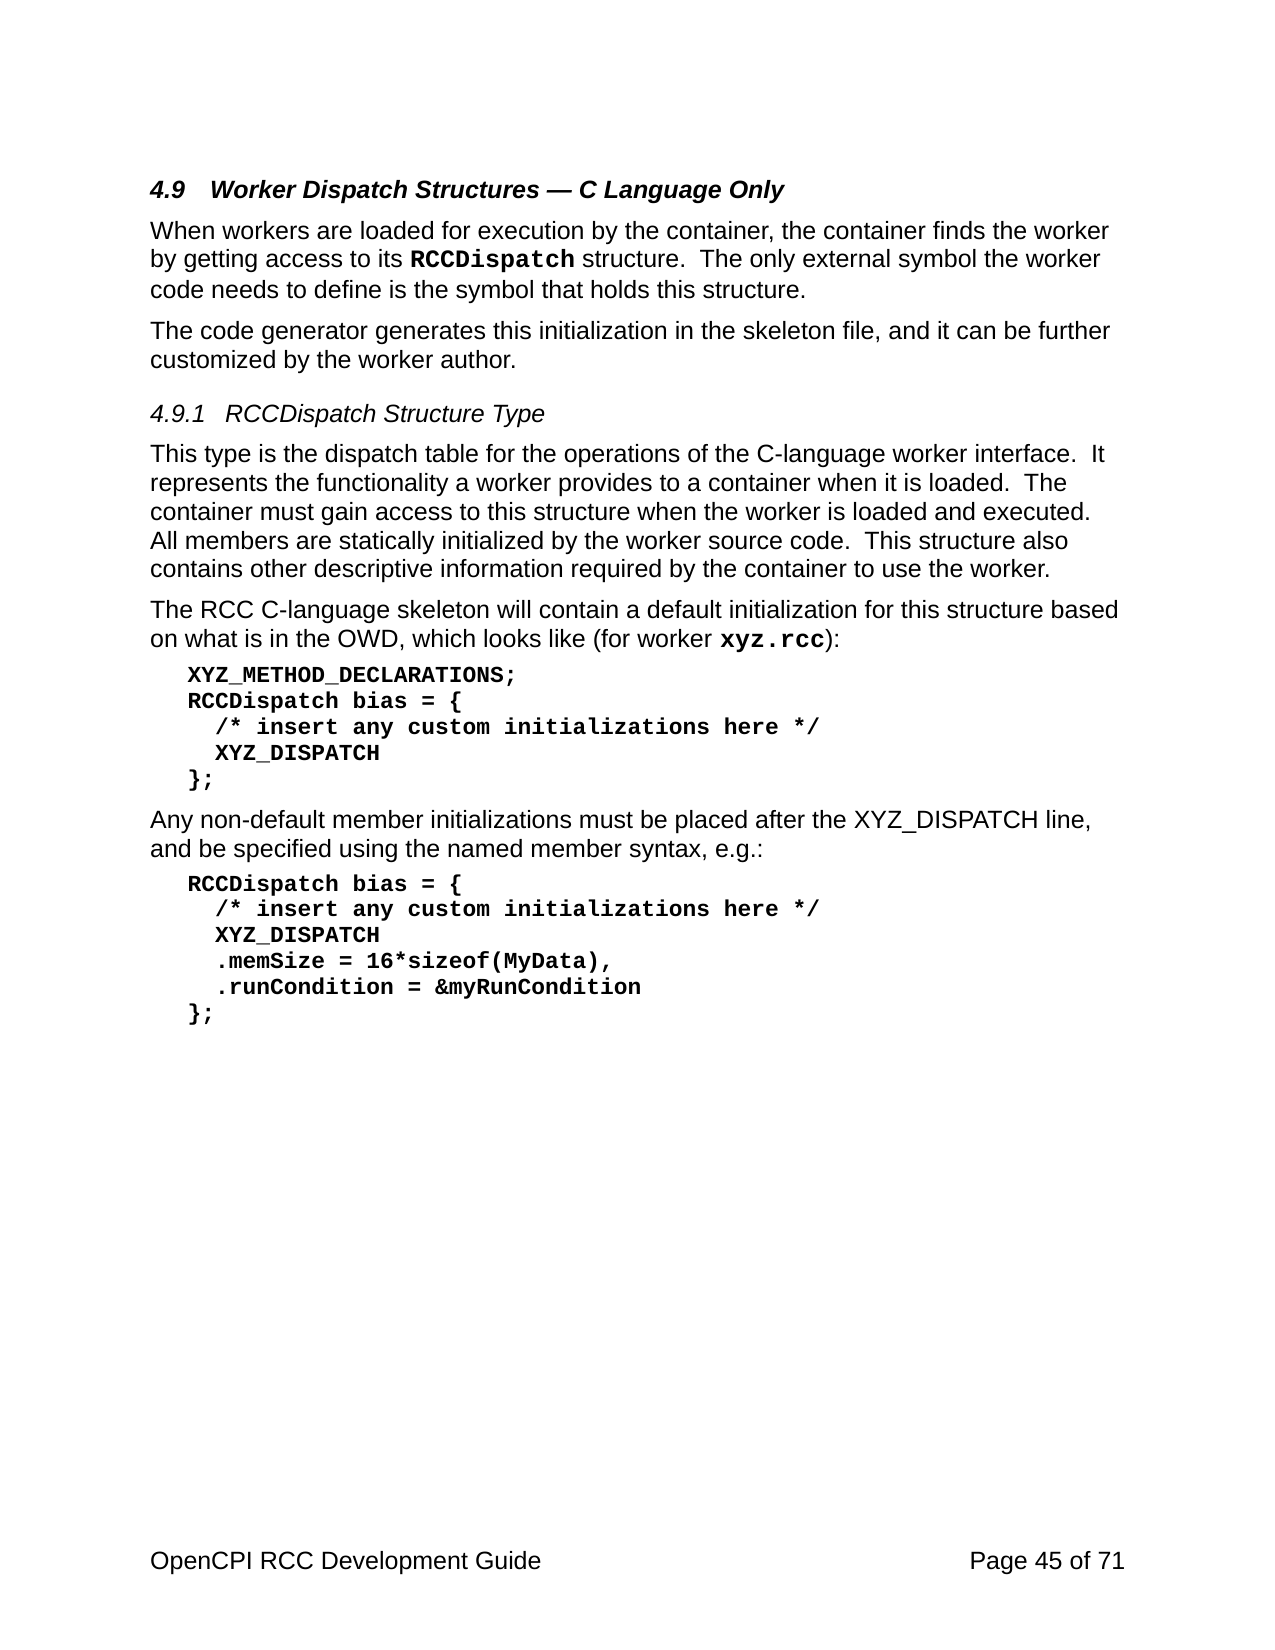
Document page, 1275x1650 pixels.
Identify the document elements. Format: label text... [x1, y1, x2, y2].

text The RCC C-language skeleton will contain a default initialization for this structure based on what is in the OWD, which looks like (for worker xyz.rcc): [150, 595, 1125, 655]
text The code generator generates this initialization in the skeleton file, and it can be further customized by the worker author. [150, 316, 1125, 374]
text This type is the dispatch table for the operations of the C-language worker interface. It represents the functionality a worker provides to a container when it is loaded. The container must gain access to this structure when the worker is loaded and executed. All members are statically initialized by the worker source code. This structure also contains other descriptive information required by the container to use the worker. [150, 439, 1125, 583]
text XYZ_METHOD_DECLARATIONS; RCCDispatch bias = { /* insert any custom initializations here */ XYZ_DISPATCH }; [187, 664, 1125, 793]
text RCCDispatch bias = { /* insert any custom initializations here */ XYZ_DISPATCH .memSize = 16*sizeof(MyData), .runCondition = &myRunCondition }; [187, 872, 1125, 1027]
text When workers are loaded for execution by the container, the container finds the worker by getting access to its RCCDispatch structure. The only external symbol the worker code needs to define is the symbol that holds this structure. [150, 216, 1125, 304]
subtitle Worker Dispatch Structures — C Language Only [150, 175, 1125, 204]
text Any non-default member initializations must be placed after the XYZ_DISPATCH line, and be specified using the named member syntax, e.g.: [150, 805, 1125, 863]
subtitle RCCDispatch Structure Type [150, 399, 1125, 427]
